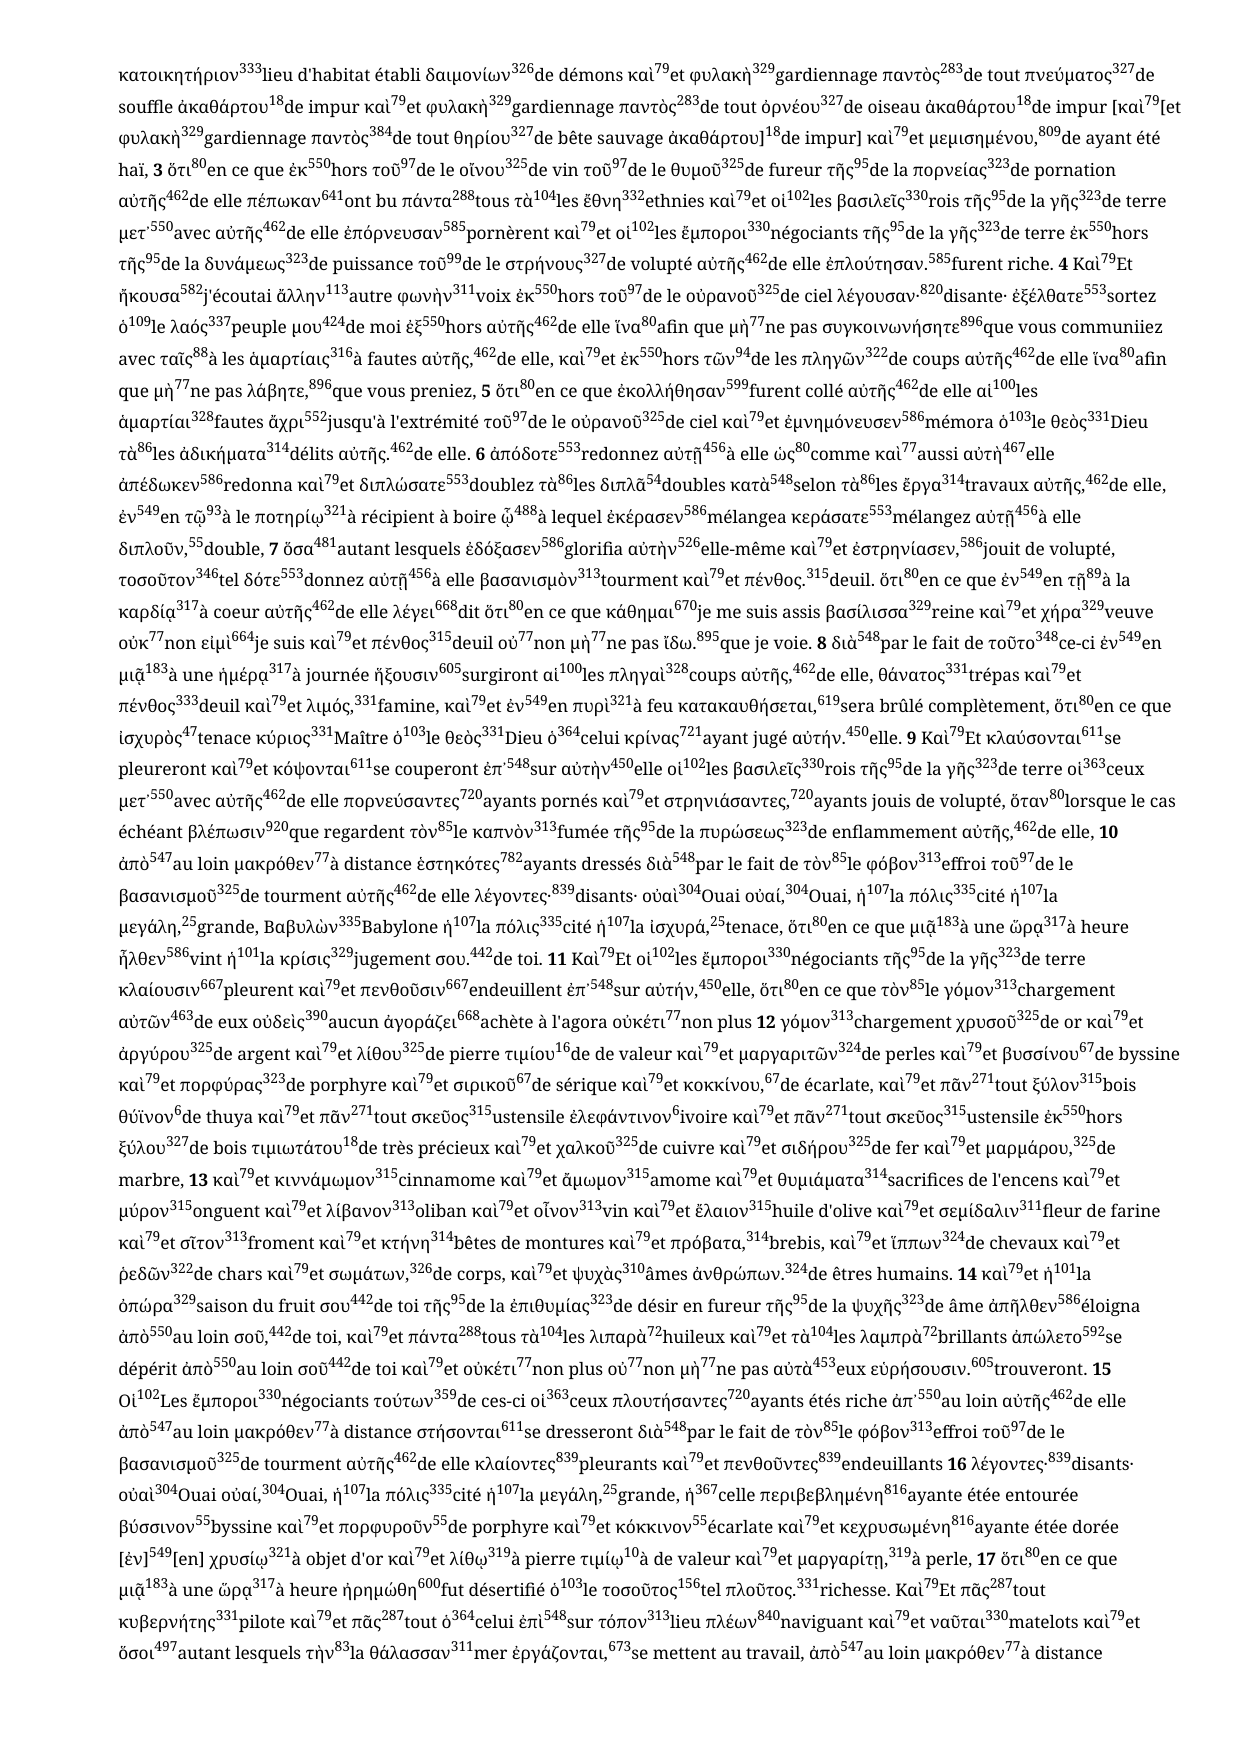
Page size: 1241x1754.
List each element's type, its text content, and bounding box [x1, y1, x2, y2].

text 1 Μετὰ548Après ταῦτα347ces-ci εἶδον582je vis ἄλλον115autre ἄγγελον313ange καταβαίνοντα822descendant ἐκ550hors τοῦ97de le οὐρανοῦ325de ciel ἔχοντα822ayant ἐξουσίαν311autorité μεγάλην,2grande, καὶ79et ἡ101la γῆ329terre ἐφωτίσθη600fut illuminé ἐκ550hors τῆς95de la δόξης323de gloire αὐτοῦ.464de lui. 2 καὶ79et ἔκραξεν586croassa ἐν549en ἰσχυρᾷ8à tenace φωνῇ317à voix λέγων·840disant· ἔπεσεν586tomba ἔπεσεν586tomba Βαβυλὼν329Babylone ἡ101la μεγάλη,20grande, καὶ79et ἐγένετο592se devint κατοικητήριον333lieu d'habitat établi δαιμονίων326de démons καὶ79et φυλακὴ329gardiennage παντὸς283de tout πνεύματος327de souffle ἀκαθάρτου18de impur καὶ79et φυλακὴ329gardiennage παντὸς283de tout ὀρνέου327de oiseau ἀκαθάρτου18de impur [καὶ79[et φυλακὴ329gardiennage παντὸς384de tout θηρίου327de bête sauvage ἀκαθάρτου]18de impur] καὶ79et μεμισημένου,809de ayant été haï, 3 ὅτι80en ce que ἐκ550hors τοῦ97de le οἴνου325de vin τοῦ97de le θυμοῦ325de fureur τῆς95de la πορνείας323de pornation αὐτῆς462de elle πέπωκαν641ont bu πάντα288tous τὰ104les ἔθνη332ethnies καὶ79et οἱ102les βασιλεῖς330rois τῆς95de la γῆς323de terre μετ᾽550avec αὐτῆς462de elle ἐπόρνευσαν585pornèrent καὶ79et οἱ102les ἔμποροι330négociants τῆς95de la γῆς323de terre ἐκ550hors τῆς95de la δυνάμεως323de puissance τοῦ99de le στρήνους327de volupté αὐτῆς462de elle ἐπλούτησαν.585furent riche. 4 Καὶ79Et ἤκουσα582j'écoutai ἄλλην113autre φωνὴν311voix ἐκ550hors τοῦ97de le οὐρανοῦ325de ciel λέγουσαν·820disante· ἐξέλθατε553sortez ὁ109le λαός337peuple μου424de moi ἐξ550hors αὐτῆς462de elle ἵνα80afin que μὴ77ne pas συγκοινωνήσητε896que vous communiiez avec ταῖς88à les ἁμαρτίαις316à fautes αὐτῆς,462de elle, καὶ79et ἐκ550hors τῶν94de les πληγῶν322de coups αὐτῆς462de elle ἵνα80afin que μὴ77ne pas λάβητε,896que vous preniez, 5 ὅτι80en ce que ἐκολλήθησαν599furent collé αὐτῆς462de elle αἱ100les ἁμαρτίαι328fautes ἄχρι552jusqu'à l'extrémité τοῦ97de le οὐρανοῦ325de ciel καὶ79et ἐμνημόνευσεν586mémora ὁ103le θεὸς331Dieu τὰ86les ἀδικήματα314délits αὐτῆς.462de elle. 6 ἀπόδοτε553redonnez αὐτῇ456à elle ὡς80comme καὶ77aussi αὐτὴ467elle ἀπέδωκεν586redonna καὶ79et διπλώσατε553doublez τὰ86les διπλᾶ54doubles κατὰ548selon τὰ86les ἔργα314travaux αὐτῆς,462de elle, ἐν549en τῷ93à le ποτηρίῳ321à récipient à boire ᾧ488à lequel ἐκέρασεν586mélangea κεράσατε553mélangez αὐτῇ456à elle διπλοῦν,55double, 7 ὅσα481autant lesquels ἐδόξασεν586glorifia αὐτὴν526elle-même καὶ79et ἐστρηνίασεν,586jouit de volupté, τοσοῦτον346tel δότε553donnez αὐτῇ456à elle βασανισμὸν313tourment καὶ79et πένθος.315deuil. ὅτι80en ce que ἐν549en τῇ89à la καρδίᾳ317à coeur αὐτῆς462de elle λέγει668dit ὅτι80en ce que κάθημαι670je me suis assis βασίλισσα329reine καὶ79et χήρα329veuve οὐκ77non εἰμὶ664je suis καὶ79et πένθος315deuil οὐ77non μὴ77ne pas ἴδω.895que je voie. 8 διὰ548par le fait de τοῦτο348ce-ci ἐν549en μιᾷ183à une ἡμέρᾳ317à journée ἥξουσιν605surgiront αἱ100les πληγαὶ328coups αὐτῆς,462de elle, θάνατος331trépas καὶ79et πένθος333deuil καὶ79et λιμός,331famine, καὶ79et ἐν549en πυρὶ321à feu κατακαυθήσεται,619sera brûlé complètement, ὅτι80en ce que ἰσχυρὸς47tenace κύριος331Maître ὁ103le θεὸς331Dieu ὁ364celui κρίνας721ayant jugé αὐτήν.450elle. 9 Καὶ79Et κλαύσονται611se pleureront καὶ79et κόψονται611se couperont ἐπ᾽548sur αὐτὴν450elle οἱ102les βασιλεῖς330rois τῆς95de la γῆς323de terre οἱ363ceux μετ᾽550avec αὐτῆς462de elle πορνεύσαντες720ayants pornés καὶ79et στρηνιάσαντες,720ayants jouis de volupté, ὅταν80lorsque le cas échéant βλέπωσιν920que regardent τὸν85le καπνὸν313fumée τῆς95de la πυρώσεως323de enflammement αὐτῆς,462de elle, 10 ἀπὸ547au loin μακρόθεν77à distance ἑστηκότες782ayants dressés διὰ548par le fait de τὸν85le φόβον313effroi τοῦ97de le βασανισμοῦ325de tourment αὐτῆς462de elle λέγοντες·839disants· οὐαὶ304Ouai οὐαί,304Ouai, ἡ107la πόλις335cité ἡ107la μεγάλη,25grande, Βαβυλὼν335Babylone ἡ107la πόλις335cité ἡ107la ἰσχυρά,25tenace, ὅτι80en ce que μιᾷ183à une ὥρᾳ317à heure ἦλθεν586vint ἡ101la κρίσις329jugement σου.442de toi. 11 Καὶ79Et οἱ102les ἔμποροι330négociants τῆς95de la γῆς323de terre κλαίουσιν667pleurent καὶ79et πενθοῦσιν667endeuillent ἐπ᾽548sur αὐτήν,450elle, ὅτι80en ce que τὸν85le γόμον313chargement αὐτῶν463de eux οὐδεὶς390aucun ἀγοράζει668achète à l'agora οὐκέτι77non plus 12 γόμον313chargement χρυσοῦ325de or καὶ79et ἀργύρου325de argent καὶ79et λίθου325de pierre τιμίου16de de valeur καὶ79et μαργαριτῶν324de perles καὶ79et βυσσίνου67de byssine καὶ79et πορφύρας323de porphyre καὶ79et σιρικοῦ67de sérique καὶ79et κοκκίνου,67de écarlate, καὶ79et πᾶν271tout ξύλον315bois θύϊνον6de thuya καὶ79et πᾶν271tout σκεῦος315ustensile ἐλεφάντινον6ivoire καὶ79et πᾶν271tout σκεῦος315ustensile ἐκ550hors ξύλου327de bois τιμιωτάτου18de très précieux καὶ79et χαλκοῦ325de cuivre καὶ79et σιδήρου325de fer καὶ79et μαρμάρου,325de marbre, 13 καὶ79et κιννάμωμον315cinnamome καὶ79et ἄμωμον315amome καὶ79et θυμιάματα314sacrifices de l'encens καὶ79et μύρον315onguent καὶ79et λίβανον313oliban καὶ79et οἶνον313vin καὶ79et ἔλαιον315huile d'olive καὶ79et σεμίδαλιν311fleur de farine καὶ79et σῖτον313froment καὶ79et κτήνη314bêtes de montures καὶ79et πρόβατα,314brebis, καὶ79et ἵππων324de chevaux καὶ79et ῥεδῶν322de chars καὶ79et σωμάτων,326de corps, καὶ79et ψυχὰς310âmes ἀνθρώπων.324de êtres humains. 14 καὶ79et ἡ101la ὀπώρα329saison du fruit σου442de toi τῆς95de la ἐπιθυμίας323de désir en fureur τῆς95de la ψυχῆς323de âme ἀπῆλθεν586éloigna ἀπὸ550au loin σοῦ,442de toi, καὶ79et πάντα288tous τὰ104les λιπαρὰ72huileux καὶ79et τὰ104les λαμπρὰ72brillants ἀπώλετο592se dépérit ἀπὸ550au loin σοῦ442de toi καὶ79et οὐκέτι77non plus οὐ77non μὴ77ne pas αὐτὰ453eux εὑρήσουσιν.605trouveront. 15 Οἱ102Les ἔμποροι330négociants τούτων359de ces-ci οἱ363ceux πλουτήσαντες720ayants étés riche ἀπ᾽550au loin αὐτῆς462de elle ἀπὸ547au loin μακρόθεν77à distance στήσονται611se dresseront διὰ548par le fait de τὸν85le φόβον313effroi τοῦ97de le βασανισμοῦ325de tourment αὐτῆς462de elle κλαίοντες839pleurants καὶ79et πενθοῦντες839endeuillants 16 λέγοντες·839disants· οὐαὶ304Ouai οὐαί,304Ouai, ἡ107la πόλις335cité ἡ107la μεγάλη,25grande, ἡ367celle περιβεβλημένη816ayante étée entourée βύσσινον55byssine καὶ79et πορφυροῦν55de porphyre καὶ79et κόκκινον55écarlate καὶ79et κεχρυσωμένη816ayante étée dorée [ἐν]549[en] χρυσίῳ321à objet d'or καὶ79et λίθῳ319à pierre τιμίῳ10à de valeur καὶ79et μαργαρίτῃ,319à perle, 17 ὅτι80en ce que μιᾷ183à une ὥρᾳ317à heure ἠρημώθη600fut désertifié ὁ103le τοσοῦτος156tel πλοῦτος.331richesse. Καὶ79Et πᾶς287tout κυβερνήτης331pilote καὶ79et πᾶς287tout ὁ364celui ἐπὶ548sur τόπον313lieu πλέων840naviguant καὶ79et ναῦται330matelots καὶ79et ὅσοι497autant lesquels τὴν83la θάλασσαν311mer ἐργάζονται,673se mettent au travail, ἀπὸ547au loin μακρόθεν77à distance ἔστησαν585dressèrent 18 καὶ79et ἔκραζον624croassaient βλέποντες839regardants τὸν85le καπνὸν313fumée τῆς95de la πυρώσεως323de enflammement αὐτῆς462de elle λέγοντες·839disants· τίς408quelle ὁμοία45semblable τῇ89à la πόλει317à cité τῇ89à la μεγάλῃ;8à grande; 19 καὶ79et ἔβαλον585jetèrent χοῦν313poudre ἐπὶ548sur τὰς82les κεφαλὰς310têtes αὐτῶν463de eux καὶ79et ἔκραζον624croassaient κλαίοντες839pleurants καὶ79et πενθοῦντες839endeuillants λέγοντες·839disants· οὐαὶ304Ouai οὐαί,304Ouai, ἡ101la πόλις329cité ἡ101la μεγάλη,20grande, ἐν549en ᾗ484à laquelle ἐπλούτησαν585furent riche πάντες389tous οἱ363ceux ἔχοντες839ayants τὰ86les πλοῖα314navires ἐν549en τῇ89à la θαλάσσῃ317à mer ἐκ550hors τῆς95de la τιμιότητος323de valorisation αὐτῆς,462de elle, ὅτι80en ce que μιᾷ183à une ὥρᾳ317à heure ἠρημώθη.600fut désertifié. 20 Εὐφραίνου578Sois réjoui ἐπ᾽549sur αὐτῇ,456à elle, οὐρανὲ337ciel καὶ79et οἱ108les ἅγιοι75saints καὶ79et οἱ108les ἀπόστολοι336envoyés καὶ79et οἱ108les προφῆται,336prophètes, ὅτι80en ce que ἔκρινεν586jugea ὁ103le θεὸς331Dieu τὸ87le κρίμα315objet de jugement ὑμῶν441de vous ἐξ550hors αὐτῆς.462de elle. 21 Καὶ79Et ἦρεν586leva εἷς197un ἄγγελος331ange ἰσχυρὸς22tenace λίθον313pierre ὡς80comme μύλινον53de meule μέγαν4grand καὶ79et ἔβαλεν586jeta εἰς548envers τὴν83la θάλασσαν311mer λέγων·840disant· οὕτως77ainsi ὁρμήματι321à ruée βληθήσεται619sera jeté Βαβυλὼν329Babylone ἡ101la μεγάλη20grande πόλις329cité καὶ79et οὐ77non μὴ77ne pas εὑρεθῇ911que soit trouvé ἔτι.77encore. 22 καὶ79et φωνὴ329voix κιθαρῳδῶν324de citharistes καὶ79et μουσικῶν64de musiciens καὶ79et αὐλητῶν324de flûtistes καὶ79et σαλπιστῶν324de trompettistes salpinx οὐ77non μὴ77ne pas ἀκουσθῇ911que soit écouté ἐν549en σοὶ439à toi ἔτι,77encore, καὶ79et πᾶς287tout τεχνίτης331technicien πάσης279de toute τέχνης323de technicité οὐ77non μὴ77ne pas εὑρεθῇ911que soit trouvé ἐν549en σοὶ439à toi ἔτι,77encore, καὶ79et φωνὴ329voix μύλου325de meule οὐ77non μὴ77ne pas ἀκουσθῇ911que soit écouté ἐν549en σοὶ439à toi ἔτι,77encore, 23 καὶ79et φῶς333lumière λύχνου325de chandelle οὐ77non μὴ77ne pas φάνῃ899que apparaisse en lumière ἐν549en σοὶ439à toi ἔτι,77encore, καὶ79et φωνὴ329voix νυμφίου325de époux καὶ79et νύμφης323de épouse οὐ77non μὴ77ne pas ἀκουσθῇ911que soit écouté ἐν549en σοὶ439à toi ἔτι·77encore· ὅτι80en ce que οἱ102les ἔμποροί330négociants σου442de toi ἦσαν624étaient οἱ102les μεγιστᾶνες330magnats τῆς95de la γῆς,323de terre, ὅτι80en ce que ἐν549en τῇ89à la φαρμακείᾳ317à pharmacie σου442de toi ἐπλανήθησαν599furent égaré πάντα288tous τὰ104les ἔθνη,332ethnies, 24 καὶ79et ἐν549en αὐτῇ456à elle αἷμα333sang προφητῶν324de prophètes καὶ79et ἁγίων64de saints εὑρέθη600fut trouvé καὶ79et πάντων383de tous τῶν357de ceux ἐσφαγμένων806de ayants étés égorgés ἐπὶ550sur τῆς95de la γῆς.323de terre. [118, 59, 1181, 1665]
